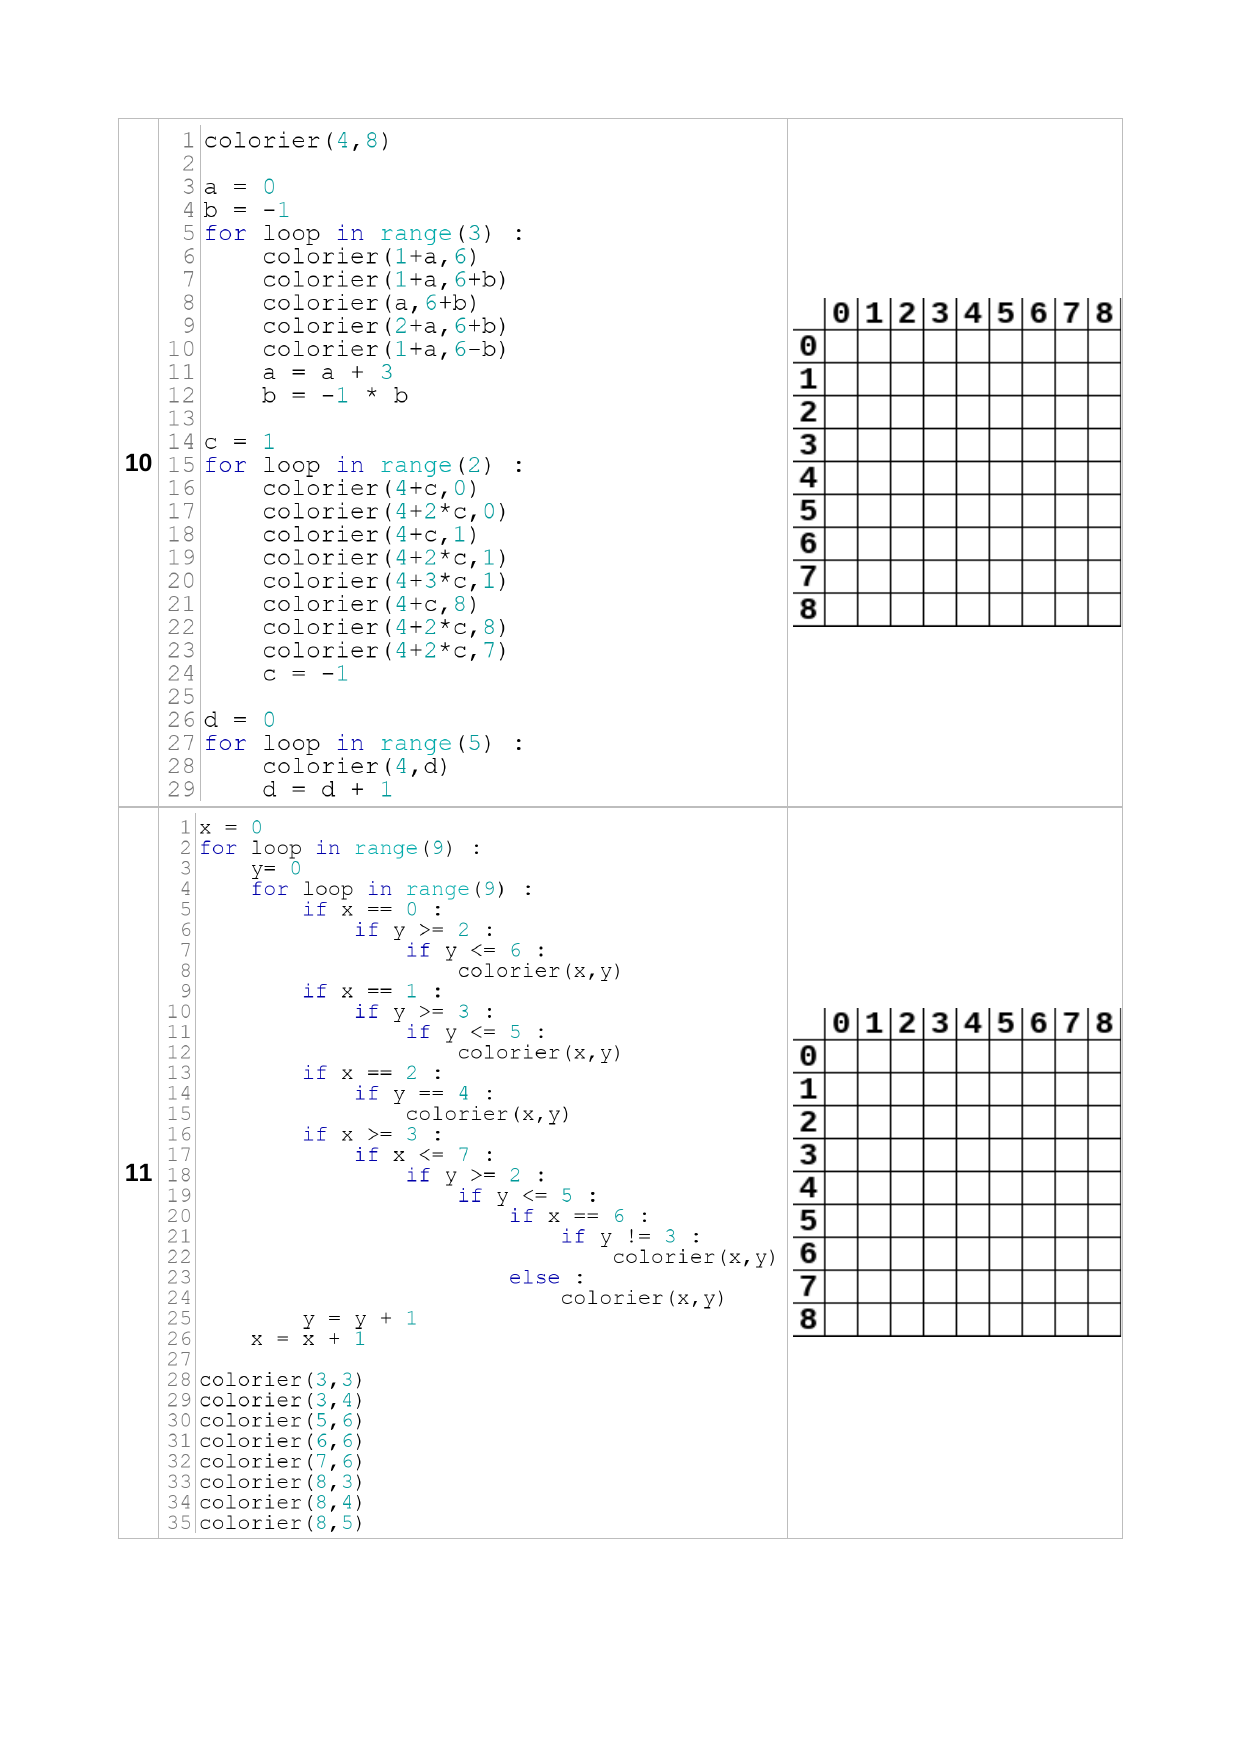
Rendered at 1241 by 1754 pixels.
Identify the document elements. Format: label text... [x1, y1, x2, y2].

picture [793, 1008, 1122, 1337]
table_cell 11 [119, 808, 158, 1538]
picture [164, 125, 528, 801]
table_cell [159, 119, 787, 806]
table_cell 10 [119, 119, 158, 806]
table_cell [788, 808, 1122, 1538]
table_cell [159, 808, 787, 1538]
table_cell [788, 119, 1122, 806]
picture [793, 298, 1122, 627]
picture [164, 813, 782, 1533]
